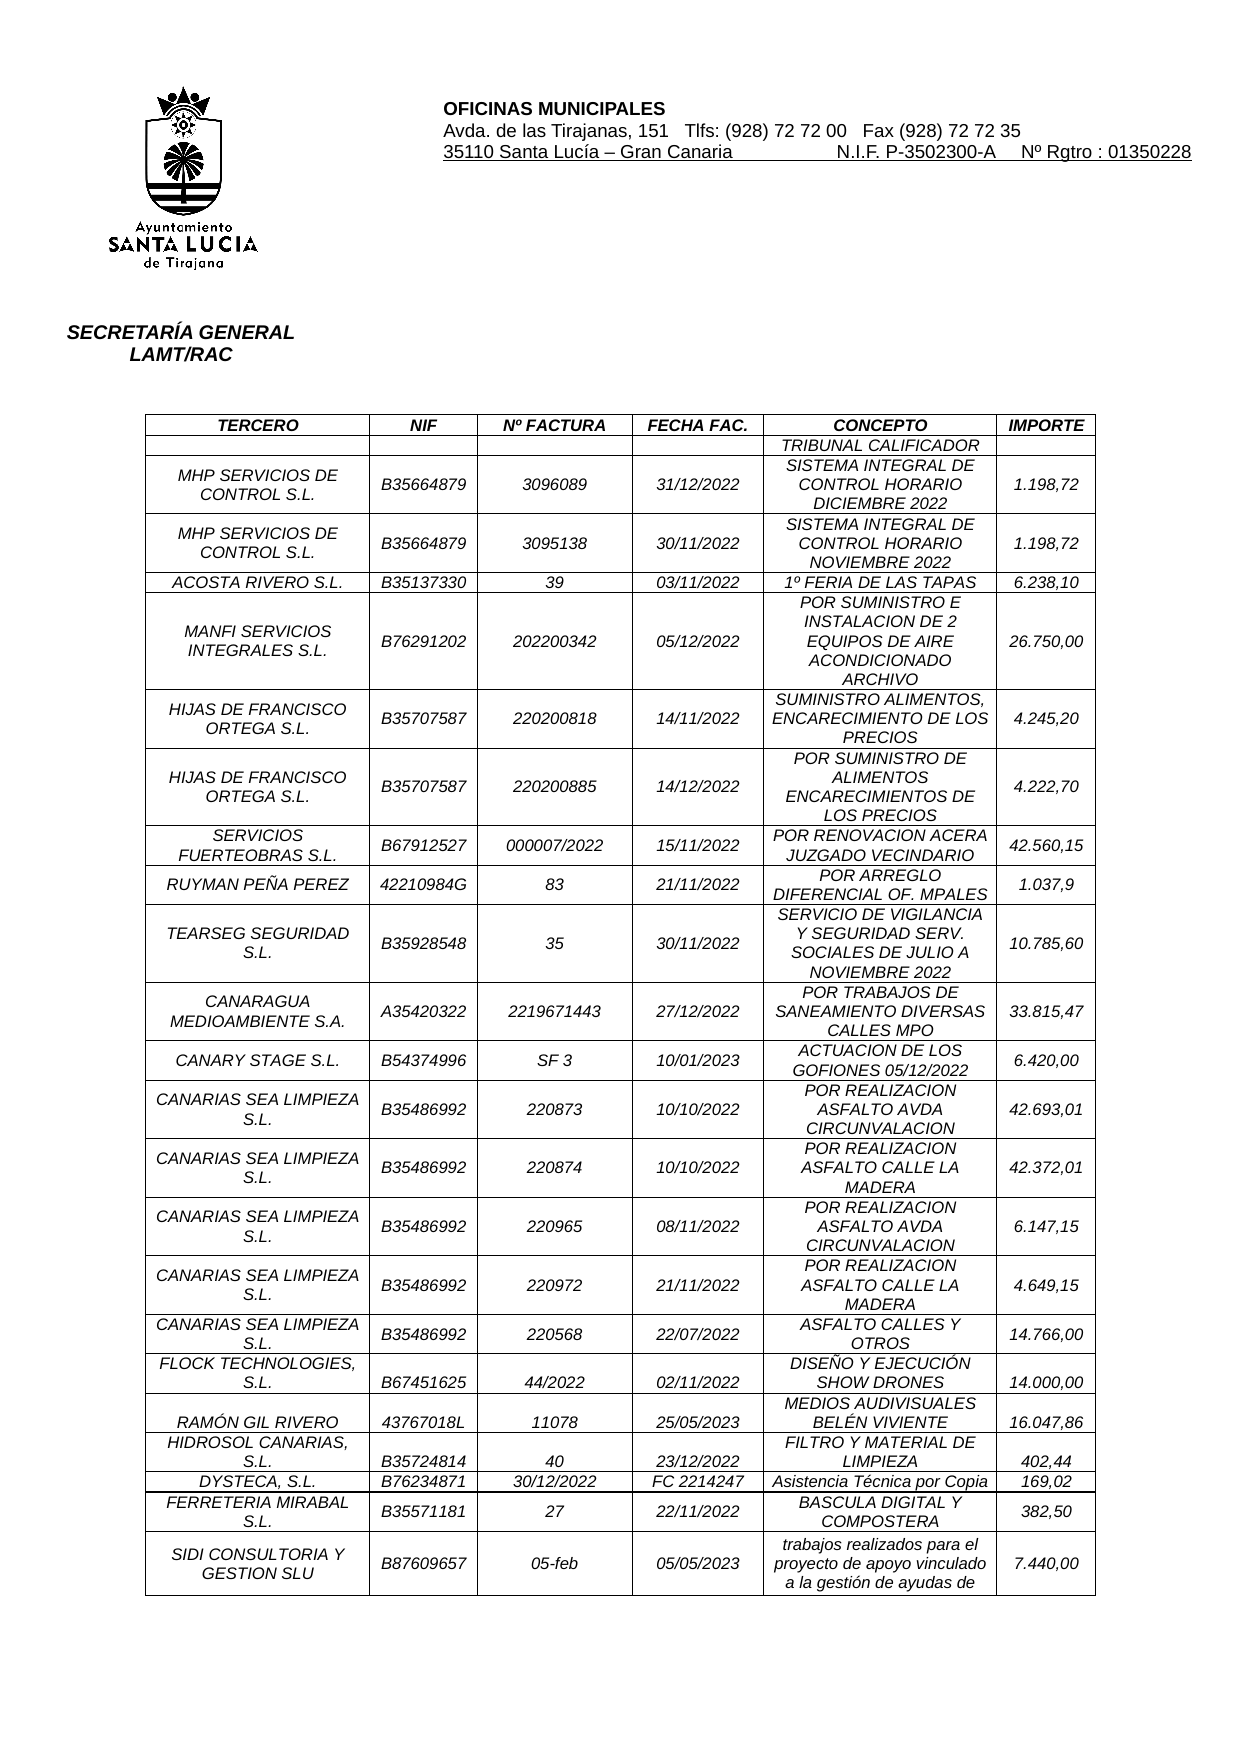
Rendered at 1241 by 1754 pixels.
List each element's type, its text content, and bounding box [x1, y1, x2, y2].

table_cell FC 2214247 [633, 1472, 763, 1491]
table_cell 42210984G [370, 866, 477, 904]
table_cell 22/11/2022 [633, 1493, 763, 1531]
table_cell POR SUMINISTRO DE ALIMENTOS ENCARECIMIENTOS DE LOS PRECIOS [764, 749, 996, 825]
table_cell CANARIAS SEA LIMPIEZA S.L. [146, 1315, 369, 1353]
table_cell 402,44 [997, 1433, 1095, 1471]
table_cell FERRETERIA MIRABAL S.L. [146, 1493, 369, 1531]
table_cell B35571181 [370, 1493, 477, 1531]
table_cell 44/2022 [478, 1354, 632, 1392]
table_cell 4.245,20 [997, 690, 1095, 747]
table_cell 10.785,60 [997, 905, 1095, 982]
table_header IMPORTE [997, 415, 1095, 434]
table_cell SF 3 [478, 1041, 632, 1079]
table_cell B35486992 [370, 1198, 477, 1255]
table_cell CANARY STAGE S.L. [146, 1041, 369, 1079]
table_cell 42.372,01 [997, 1139, 1095, 1197]
table_cell 30/11/2022 [633, 905, 763, 982]
table_cell 03/11/2022 [633, 573, 763, 592]
table_cell 23/12/2022 [633, 1433, 763, 1471]
table_cell 30/12/2022 [478, 1472, 632, 1491]
table_cell [997, 436, 1095, 455]
table_cell 27/12/2022 [633, 983, 763, 1040]
table_cell 27 [478, 1493, 632, 1531]
table_header CONCEPTO [764, 415, 996, 434]
table_cell 1.198,72 [997, 456, 1095, 513]
table_header NIF [370, 415, 477, 434]
table_cell 220200818 [478, 690, 632, 747]
table_cell POR RENOVACION ACERA JUZGADO VECINDARIO [764, 826, 996, 864]
table_cell 16.047,86 [997, 1394, 1095, 1432]
table_cell B35724814 [370, 1433, 477, 1471]
picture [80, 56, 286, 296]
table_cell HIJAS DE FRANCISCO ORTEGA S.L. [146, 749, 369, 825]
table_cell SISTEMA INTEGRAL DE CONTROL HORARIO NOVIEMBRE 2022 [764, 514, 996, 572]
table_cell B67451625 [370, 1354, 477, 1392]
table_cell B35707587 [370, 749, 477, 825]
table_cell 6.238,10 [997, 573, 1095, 592]
table_cell 14.000,00 [997, 1354, 1095, 1392]
table_cell 4.649,15 [997, 1256, 1095, 1314]
table_cell 30/11/2022 [633, 514, 763, 572]
table_cell 1.037,9 [997, 866, 1095, 904]
table_cell SUMINISTRO ALIMENTOS, ENCARECIMIENTO DE LOS PRECIOS [764, 690, 996, 747]
table_cell B35486992 [370, 1315, 477, 1353]
table_cell 3095138 [478, 514, 632, 572]
table_cell 169,02 [997, 1472, 1095, 1491]
table_cell MHP SERVICIOS DE CONTROL S.L. [146, 514, 369, 572]
table_cell 220972 [478, 1256, 632, 1314]
table_cell DYSTECA, S.L. [146, 1472, 369, 1491]
table_cell B35137330 [370, 573, 477, 592]
table_cell 35 [478, 905, 632, 982]
table_cell 11078 [478, 1394, 632, 1432]
table_cell 1.198,72 [997, 514, 1095, 572]
table_cell POR SUMINISTRO E INSTALACION DE 2 EQUIPOS DE AIRE ACONDICIONADO ARCHIVO [764, 593, 996, 689]
table_cell 10/10/2022 [633, 1139, 763, 1197]
table_cell CANARIAS SEA LIMPIEZA S.L. [146, 1139, 369, 1197]
table_cell B35664879 [370, 456, 477, 513]
table_cell TEARSEG SEGURIDAD S.L. [146, 905, 369, 982]
table_cell BASCULA DIGITAL Y COMPOSTERA [764, 1493, 996, 1531]
table_cell MEDIOS AUDIVISUALES BELÉN VIVIENTE [764, 1394, 996, 1432]
table_cell 26.750,00 [997, 593, 1095, 689]
table_cell SERVICIO DE VIGILANCIA Y SEGURIDAD SERV. SOCIALES DE JULIO A NOVIEMBRE 2022 [764, 905, 996, 982]
table_cell DISEÑO Y EJECUCIÓN SHOW DRONES [764, 1354, 996, 1392]
table_cell FILTRO Y MATERIAL DE LIMPIEZA [764, 1433, 996, 1471]
table_cell 39 [478, 573, 632, 592]
table_cell 10/10/2022 [633, 1081, 763, 1138]
table_cell [478, 436, 632, 455]
table_cell 220965 [478, 1198, 632, 1255]
table_cell 43767018L [370, 1394, 477, 1432]
table_cell HIJAS DE FRANCISCO ORTEGA S.L. [146, 690, 369, 747]
table_cell TRIBUNAL CALIFICADOR [764, 436, 996, 455]
table_cell MANFI SERVICIOS INTEGRALES S.L. [146, 593, 369, 689]
table_cell 22/07/2022 [633, 1315, 763, 1353]
table_cell MHP SERVICIOS DE CONTROL S.L. [146, 456, 369, 513]
table_cell B76234871 [370, 1472, 477, 1491]
table_cell 02/11/2022 [633, 1354, 763, 1392]
table_cell 2219671443 [478, 983, 632, 1040]
table_cell 21/11/2022 [633, 1256, 763, 1314]
table_cell CANARAGUA MEDIOAMBIENTE S.A. [146, 983, 369, 1040]
table_cell 40 [478, 1433, 632, 1471]
table_cell POR REALIZACION ASFALTO AVDA CIRCUNVALACION [764, 1198, 996, 1255]
table_cell [633, 436, 763, 455]
table_cell 21/11/2022 [633, 866, 763, 904]
table_cell POR ARREGLO DIFERENCIAL OF. MPALES [764, 866, 996, 904]
table_header FECHA FAC. [633, 415, 763, 434]
table_cell POR REALIZACION ASFALTO CALLE LA MADERA [764, 1256, 996, 1314]
table_cell B76291202 [370, 593, 477, 689]
table_cell POR REALIZACION ASFALTO AVDA CIRCUNVALACION [764, 1081, 996, 1138]
table_cell B35486992 [370, 1081, 477, 1138]
table_cell A35420322 [370, 983, 477, 1040]
table_cell 05/12/2022 [633, 593, 763, 689]
table_cell 15/11/2022 [633, 826, 763, 864]
table_cell FLOCK TECHNOLOGIES, S.L. [146, 1354, 369, 1392]
table_cell B54374996 [370, 1041, 477, 1079]
table_cell 382,50 [997, 1493, 1095, 1531]
table_cell B35486992 [370, 1256, 477, 1314]
table_cell RUYMAN PEÑA PEREZ [146, 866, 369, 904]
table_cell 08/11/2022 [633, 1198, 763, 1255]
table_header TERCERO [146, 415, 369, 434]
table_cell 33.815,47 [997, 983, 1095, 1040]
table_cell POR REALIZACION ASFALTO CALLE LA MADERA [764, 1139, 996, 1197]
table_cell 42.693,01 [997, 1081, 1095, 1138]
table_cell POR TRABAJOS DE SANEAMIENTO DIVERSAS CALLES MPO [764, 983, 996, 1040]
table_cell ACTUACION DE LOS GOFIONES 05/12/2022 [764, 1041, 996, 1079]
table_cell 220200885 [478, 749, 632, 825]
table_cell B35707587 [370, 690, 477, 747]
table_cell B35928548 [370, 905, 477, 982]
table_cell B35486992 [370, 1139, 477, 1197]
table_cell [146, 436, 369, 455]
table_cell [370, 436, 477, 455]
table_cell 10/01/2023 [633, 1041, 763, 1079]
table_cell 05-feb [478, 1532, 632, 1595]
table_cell 202200342 [478, 593, 632, 689]
table_cell 4.222,70 [997, 749, 1095, 825]
table_cell 25/05/2023 [633, 1394, 763, 1432]
table_cell HIDROSOL CANARIAS, S.L. [146, 1433, 369, 1471]
table_cell 000007/2022 [478, 826, 632, 864]
table_cell ASFALTO CALLES Y OTROS [764, 1315, 996, 1353]
table_cell 220568 [478, 1315, 632, 1353]
table_cell 14/11/2022 [633, 690, 763, 747]
table_cell 7.440,00 [997, 1532, 1095, 1595]
table_header Nº FACTURA [478, 415, 632, 434]
table_cell trabajos realizados para el proyecto de apoyo vinculado a la gestión de ayudas de [764, 1532, 996, 1595]
table_cell 1º FERIA DE LAS TAPAS [764, 573, 996, 592]
table_cell 31/12/2022 [633, 456, 763, 513]
table_cell 6.420,00 [997, 1041, 1095, 1079]
table_cell CANARIAS SEA LIMPIEZA S.L. [146, 1256, 369, 1314]
table_cell 220873 [478, 1081, 632, 1138]
table_cell SERVICIOS FUERTEOBRAS S.L. [146, 826, 369, 864]
table_cell 220874 [478, 1139, 632, 1197]
table_cell 05/05/2023 [633, 1532, 763, 1595]
table_cell 14.766,00 [997, 1315, 1095, 1353]
table_cell B87609657 [370, 1532, 477, 1595]
table_cell RAMÓN GIL RIVERO [146, 1394, 369, 1432]
table_cell Asistencia Técnica por Copia [764, 1472, 996, 1491]
table_cell CANARIAS SEA LIMPIEZA S.L. [146, 1198, 369, 1255]
table_cell 6.147,15 [997, 1198, 1095, 1255]
table_cell ACOSTA RIVERO S.L. [146, 573, 369, 592]
table_cell 83 [478, 866, 632, 904]
table_cell 3096089 [478, 456, 632, 513]
table_cell 42.560,15 [997, 826, 1095, 864]
table_cell 14/12/2022 [633, 749, 763, 825]
table_cell B67912527 [370, 826, 477, 864]
table_cell SIDI CONSULTORIA Y GESTION SLU [146, 1532, 369, 1595]
table_cell CANARIAS SEA LIMPIEZA S.L. [146, 1081, 369, 1138]
table_cell B35664879 [370, 514, 477, 572]
table_cell SISTEMA INTEGRAL DE CONTROL HORARIO DICIEMBRE 2022 [764, 456, 996, 513]
